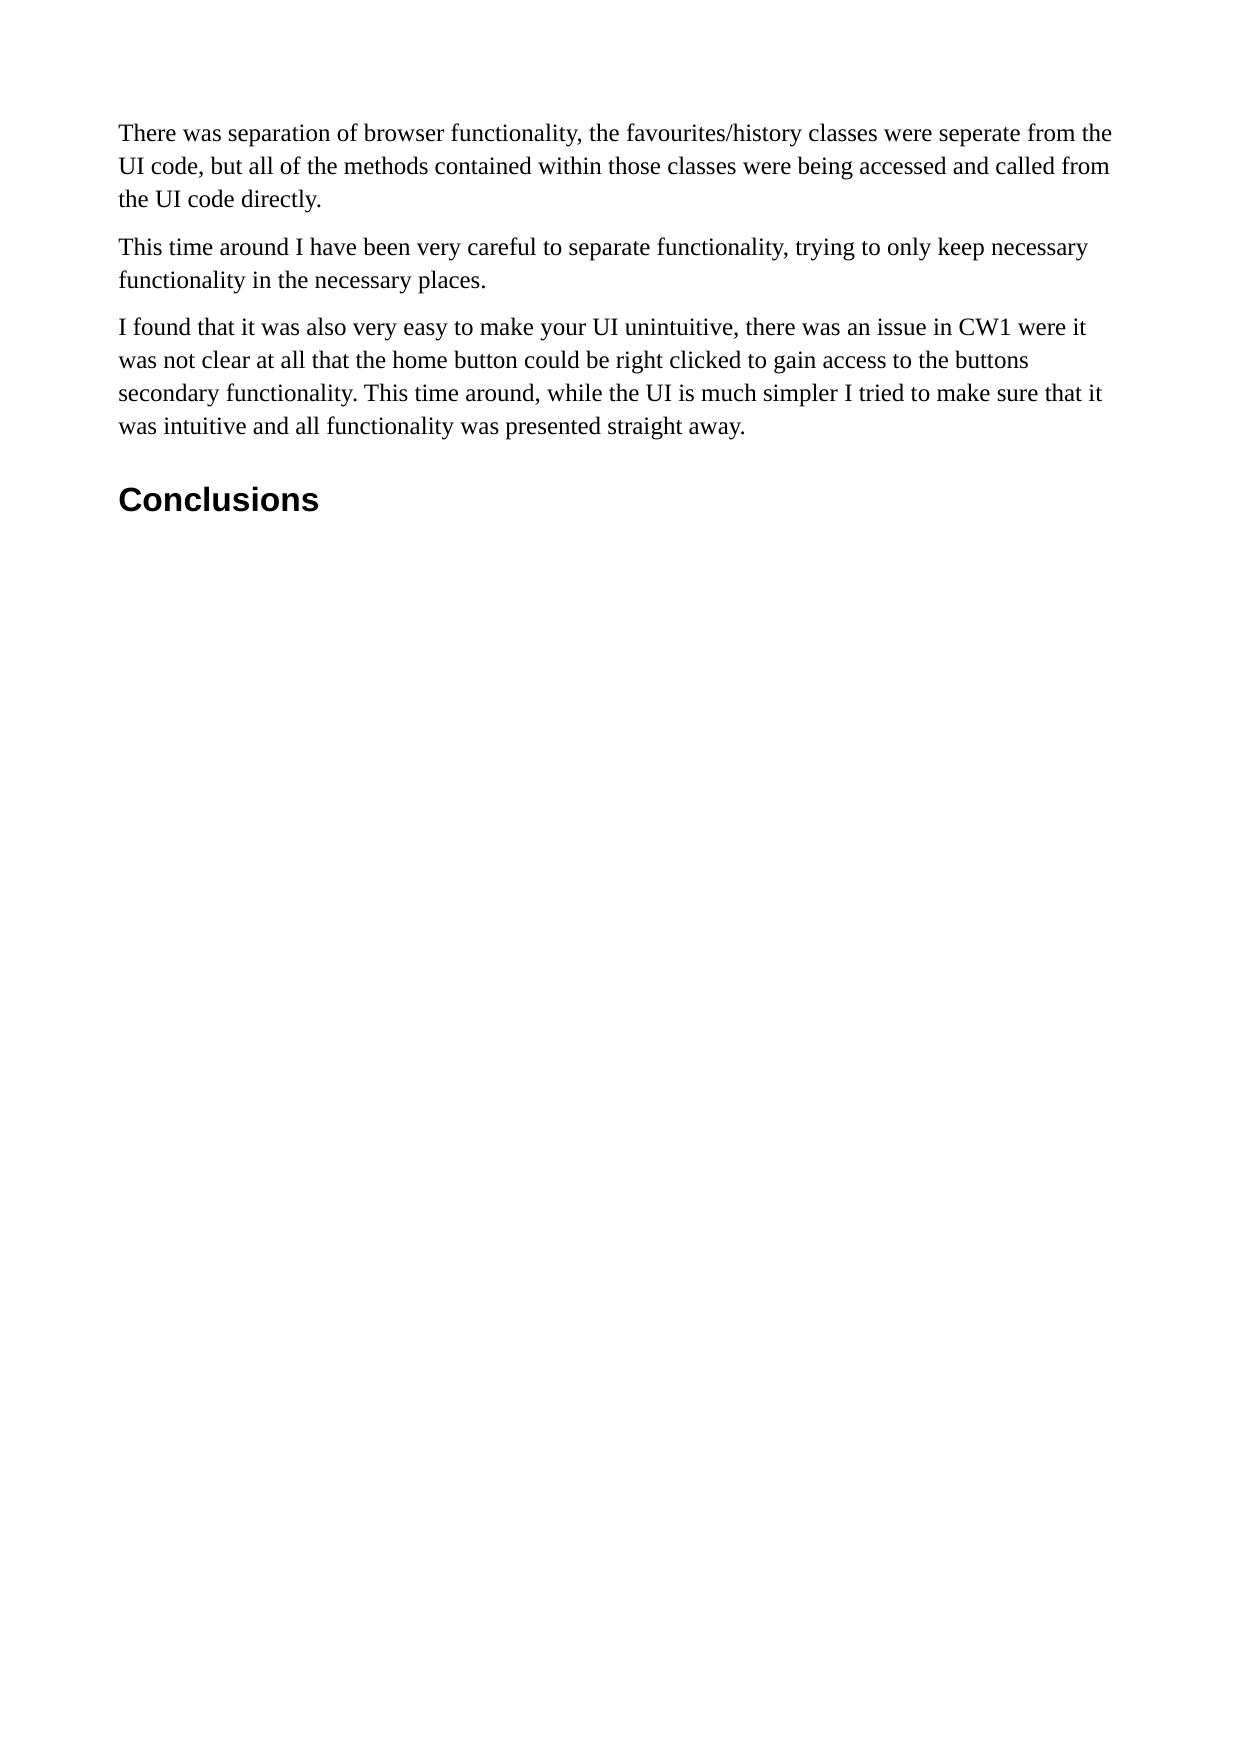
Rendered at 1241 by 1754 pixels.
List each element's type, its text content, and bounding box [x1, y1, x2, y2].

subtitle Conclusions [118, 480, 1122, 518]
text This time around I have been very careful to separate functionality, trying to only keep necessary functionality in the necessary places. [118, 232, 1122, 293]
text I found that it was also very easy to make your UI unintuitive, there was an issue in CW1 were it was not clear at all that the home button could be right clicked to gain access to the buttons secondary functionality. This time around, while the UI is much simpler I tried to make sure that it was intuitive and all functionality was presented straight away. [118, 312, 1122, 440]
text There was separation of browser functionality, the favourites/history classes were seperate from the UI code, but all of the methods contained within those classes were being accessed and called from the UI code directly. [118, 118, 1122, 213]
